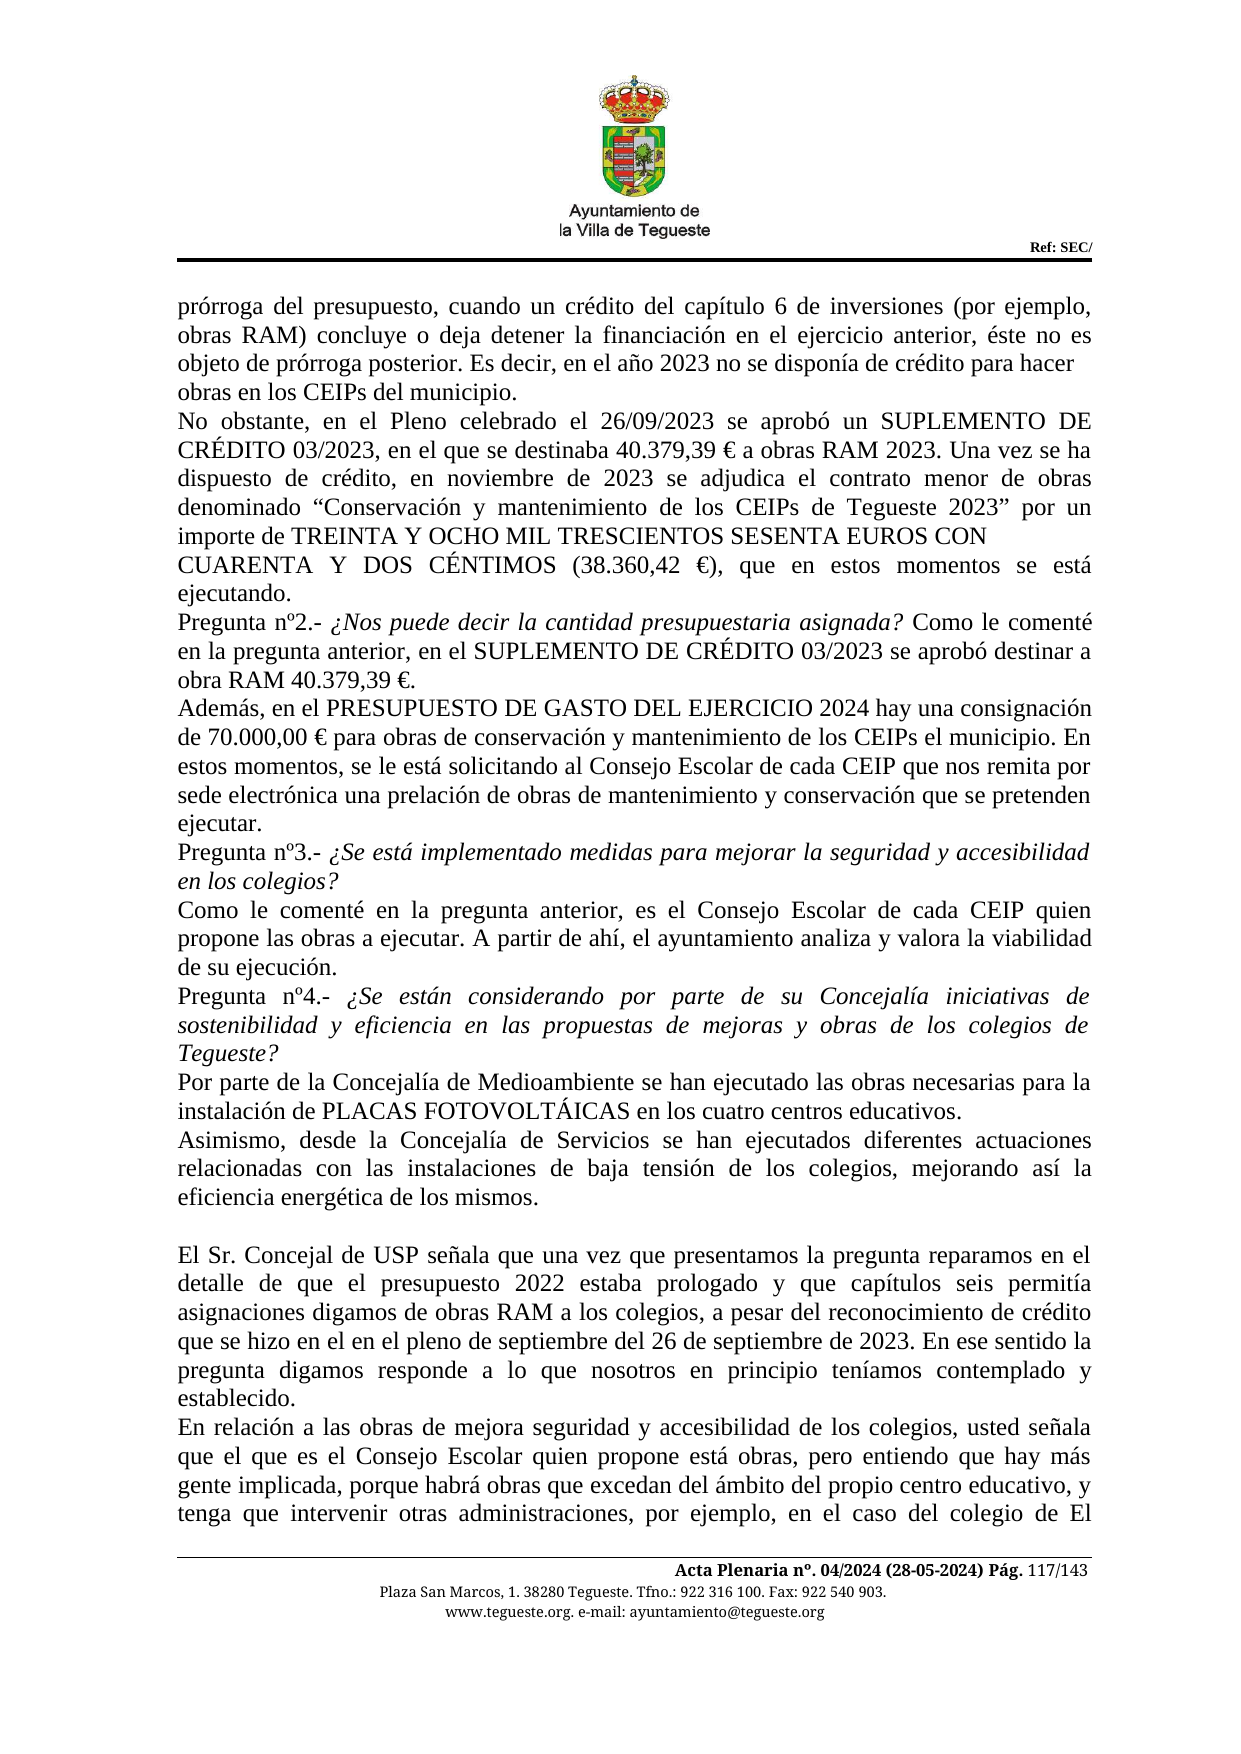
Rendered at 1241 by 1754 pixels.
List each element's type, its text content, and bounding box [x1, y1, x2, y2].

text Pregunta nº3.- ¿Se está implementado medidas para mejorar la seguridad y accesibilidad en los colegios? [177, 837, 1092, 895]
text Por parte de la Concejalía de Medioambiente se han ejecutado las obras necesarias para la instalación de PLACAS FOTOVOLTÁICAS en los cuatro centros educativos. [177, 1067, 1092, 1125]
text Pregunta nº4.- ¿Se están considerando por parte de su Concejalía iniciativas de sostenibilidad y eficiencia en las propuestas de mejoras y obras de los colegios de Tegueste? [177, 981, 1092, 1067]
text No obstante, en el Pleno celebrado el 26/09/2023 se aprobó un SUPLEMENTO DE CRÉDITO 03/2023, en el que se destinaba 40.379,39 € a obras RAM 2023. Una vez se ha dispuesto de crédito, en noviembre de 2023 se adjudica el contrato menor de obras denominado “Conservación y mantenimiento de los CEIPs de Tegueste 2023” por un importe de TREINTA Y OCHO MIL TRESCIENTOS SESENTA EUROS CON [177, 406, 1092, 550]
text Como le comenté en la pregunta anterior, es el Consejo Escolar de cada CEIP quien propone las obras a ejecutar. A partir de ahí, el ayuntamiento analiza y valora la viabilidad de su ejecución. [177, 895, 1092, 981]
text En relación a las obras de mejora seguridad y accesibilidad de los colegios, usted señala que el que es el Consejo Escolar quien propone está obras, pero entiendo que hay más gente implicada, porque habrá obras que excedan del ámbito del propio centro educativo, y tenga que intervenir otras administraciones, por ejemplo, en el caso del colegio de El [177, 1412, 1092, 1527]
text CUARENTA Y DOS CÉNTIMOS (38.360,42 €), que en estos momentos se está ejecutando. [177, 550, 1092, 607]
text Pregunta nº2.- ¿Nos puede decir la cantidad presupuestaria asignada? Como le comenté en la pregunta anterior, en el SUPLEMENTO DE CRÉDITO 03/2023 se aprobó destinar a obra RAM 40.379,39 €. [177, 607, 1092, 693]
text Además, en el PRESUPUESTO DE GASTO DEL EJERCICIO 2024 hay una consignación de 70.000,00 € para obras de conservación y mantenimiento de los CEIPs el municipio. En estos momentos, se le está solicitando al Consejo Escolar de cada CEIP que nos remita por sede electrónica una prelación de obras de mantenimiento y conservación que se pretenden ejecutar. [177, 693, 1092, 837]
text Asimismo, desde la Concejalía de Servicios se han ejecutados diferentes actuaciones relacionadas con las instalaciones de baja tensión de los colegios, mejorando así la eficiencia energética de los mismos. [177, 1125, 1092, 1211]
text El Sr. Concejal de USP señala que una vez que presentamos la pregunta reparamos en el detalle de que el presupuesto 2022 estaba prologado y que capítulos seis permitía asignaciones digamos de obras RAM a los colegios, a pesar del reconocimiento de crédito que se hizo en el en el pleno de septiembre del 26 de septiembre de 2023. En ese sentido la pregunta digamos responde a lo que nosotros en principio teníamos contemplado y establecido. [177, 1240, 1092, 1412]
text prórroga del presupuesto, cuando un crédito del capítulo 6 de inversiones (por ejemplo, obras RAM) concluye o deja detener la financiación en el ejercicio anterior, éste no es objeto de prórroga posterior. Es decir, en el año 2023 no se disponía de crédito para hacer [177, 291, 1092, 377]
text obras en los CEIPs del municipio. [177, 377, 1092, 406]
